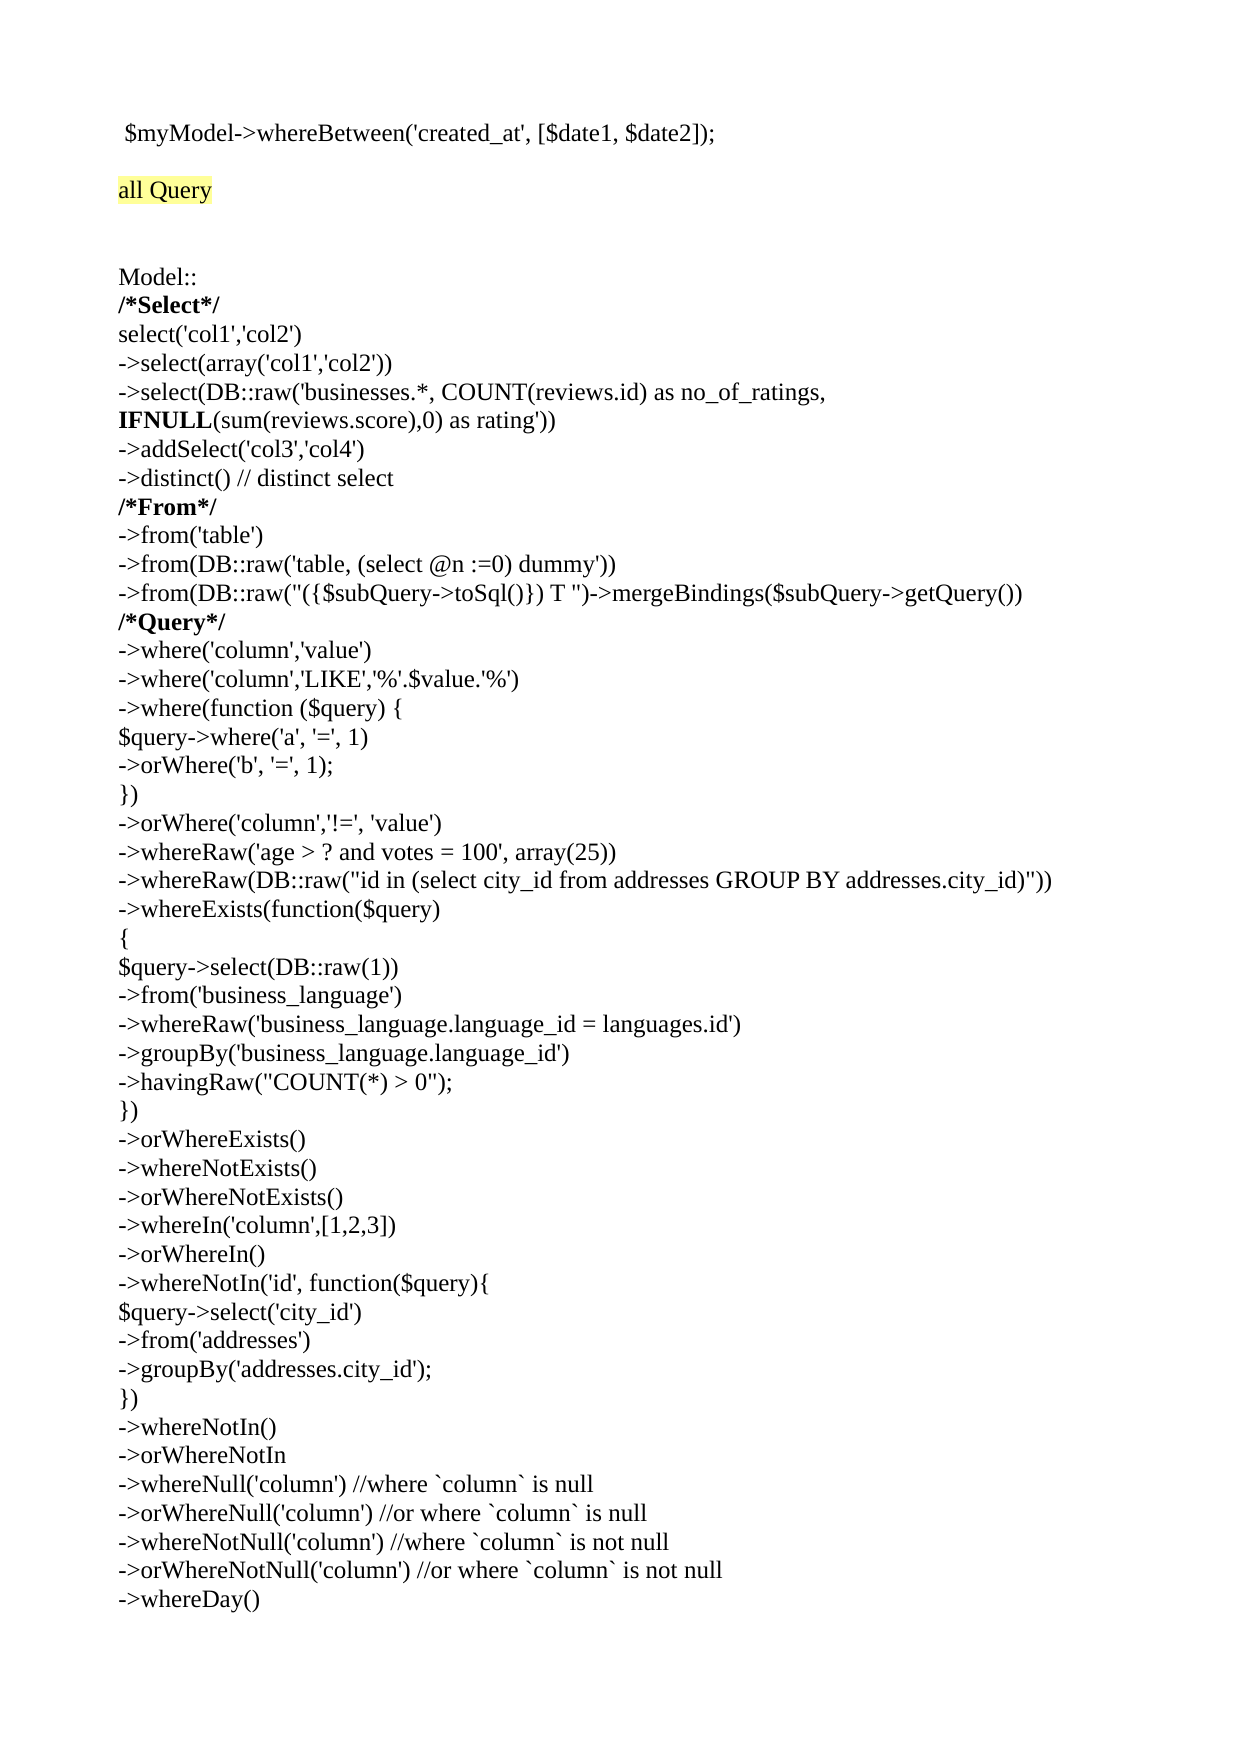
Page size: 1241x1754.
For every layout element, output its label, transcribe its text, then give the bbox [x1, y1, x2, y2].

text ->whereRaw(DB::raw("id in (select city_id from addresses GROUP BY addresses.city_id)")) [118, 866, 1122, 894]
text ->whereIn('column',[1,2,3]) [118, 1211, 1122, 1239]
text ->where('column','value') [118, 636, 1122, 664]
text ->from(DB::raw('table, (select @n :=0) dummy')) [118, 549, 1122, 578]
text ->havingRaw("COUNT(*) > 0"); [118, 1067, 1122, 1096]
text ->orWhere('column','!=', 'value') [118, 808, 1122, 837]
text ->distinct() // distinct select [118, 463, 1122, 492]
text ->groupBy('business_language.language_id') [118, 1038, 1122, 1067]
text ->where(function ($query) { [118, 693, 1122, 722]
text ->from('table') [118, 521, 1122, 549]
text ->whereRaw('business_language.language_id = languages.id') [118, 1009, 1122, 1038]
text }) [118, 1096, 1122, 1124]
text $query->select(DB::raw(1)) [118, 952, 1122, 981]
text ->whereNotIn() [118, 1412, 1122, 1441]
text $query->select('city_id') [118, 1297, 1122, 1326]
text /*Select*/ [118, 291, 1122, 319]
text ->from(DB::raw("({$subQuery->toSql()}) T ")->mergeBindings($subQuery->getQuery()) [118, 578, 1122, 607]
text ->orWhereExists() [118, 1124, 1122, 1153]
text ->orWhereNotIn [118, 1441, 1122, 1469]
text ->whereDay() [118, 1584, 1122, 1613]
text { [118, 923, 1122, 952]
text ->where('column','LIKE','%'.$value.'%') [118, 664, 1122, 693]
text ->select(array('col1','col2')) [118, 348, 1122, 377]
text ->whereNotExists() [118, 1153, 1122, 1182]
text }) [118, 779, 1122, 808]
text $query->where('a', '=', 1) [118, 722, 1122, 751]
text ->orWhereNotExists() [118, 1182, 1122, 1211]
text select('col1','col2') [118, 319, 1122, 348]
text ->whereExists(function($query) [118, 894, 1122, 923]
text Model:: [118, 262, 1122, 291]
text ->from('business_language') [118, 981, 1122, 1009]
text ->addSelect('col3','col4') [118, 434, 1122, 463]
text ->whereNotIn('id', function($query){ [118, 1268, 1122, 1297]
text /*Query*/ [118, 607, 1122, 636]
text ->orWhere('b', '=', 1); [118, 751, 1122, 779]
text ->orWhereNotNull('column') //or where `column` is not null [118, 1556, 1122, 1584]
text ->orWhereNull('column') //or where `column` is null [118, 1498, 1122, 1527]
text ->groupBy('addresses.city_id'); [118, 1354, 1122, 1383]
text all Query [118, 176, 1122, 204]
text ->whereRaw('age > ? and votes = 100', array(25)) [118, 837, 1122, 866]
text ->select(DB::raw('businesses.*, COUNT(reviews.id) as no_of_ratings, IFNULL(sum(reviews.score),0) as rating')) [118, 377, 1122, 434]
text }) [118, 1383, 1122, 1412]
text ->whereNull('column') //where `column` is null [118, 1469, 1122, 1498]
text $myModel->whereBetween('created_at', [$date1, $date2]); [118, 118, 1122, 147]
text ->whereNotNull('column') //where `column` is not null [118, 1527, 1122, 1556]
text /*From*/ [118, 492, 1122, 521]
text ->orWhereIn() [118, 1239, 1122, 1268]
text ->from('addresses') [118, 1326, 1122, 1354]
